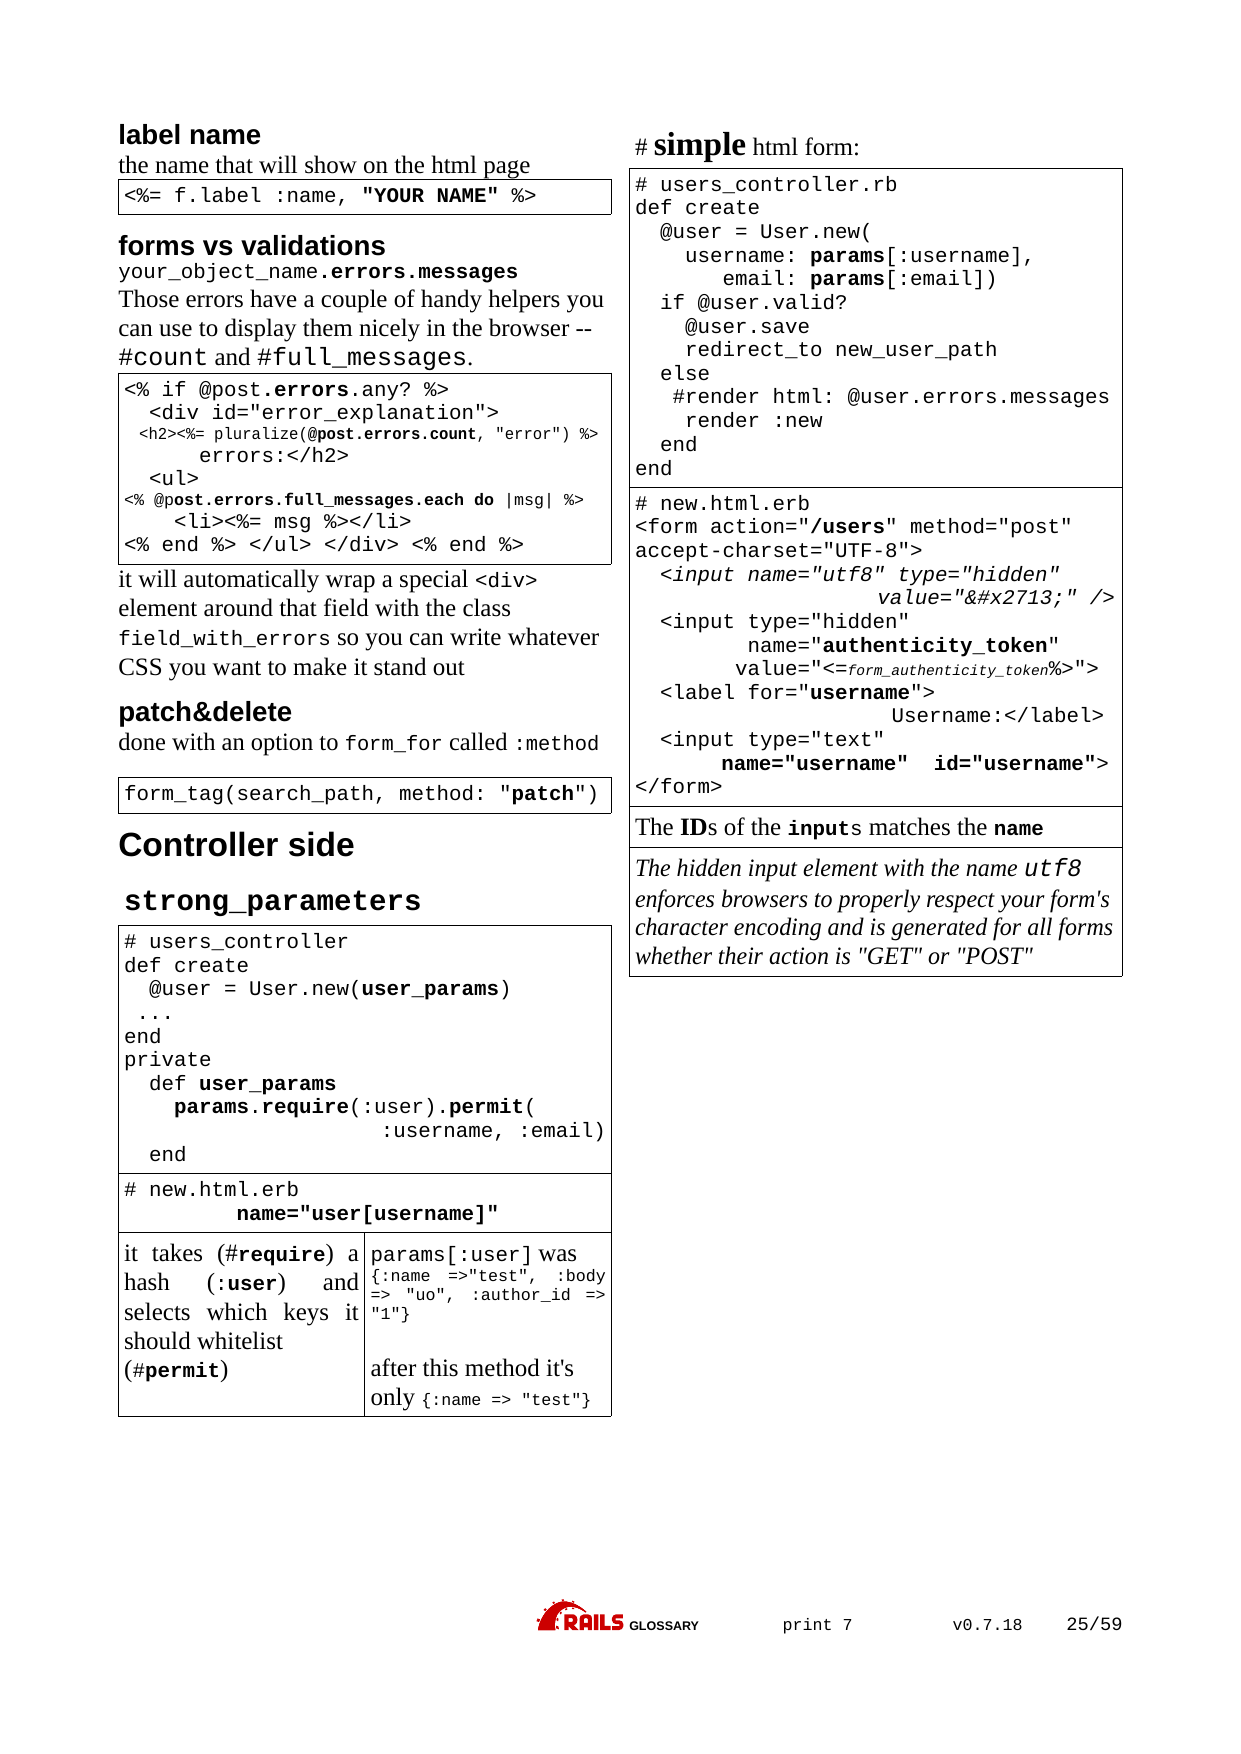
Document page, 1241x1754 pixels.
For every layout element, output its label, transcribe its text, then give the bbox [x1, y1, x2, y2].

table_cell # users_controller def create @user = User.new(user_params) ... end private def user_params params.require(:user).permit( :username, :email) end [119, 926, 611, 1173]
table_header <%= f.label :name, "YOUR NAME" %> [119, 180, 611, 214]
table_cell # new.html.erb <form action="/users" method="post" accept-charset="UTF-8"> <input name="utf8" type="hidden" value="&#x2713;" /> <input type="hidden" name="authenticity_token" value="<=form_authenticity_token%>"> <label for="username"> Username:</label> <input type="text" name="username" id="username"> </form> [630, 488, 1122, 806]
table_cell # users_controller.rb def create @user = User.new( username: params[:username], email: params[:email]) if @user.valid? @user.save redirect_to new_user_path else #render html: @user.errors.messages render :new end end [630, 169, 1122, 487]
table_cell it takes (#require) a hash (:user) and selects which keys it should whitelist (#permit) [119, 1233, 364, 1416]
table_cell params[:user] was {:name =>"test", :body => "uo", :author_id => "1"} after this method it's only {:name => "test"} [365, 1233, 611, 1416]
table_cell # new.html.erb name="user[username]" [119, 1174, 611, 1232]
table_cell The hidden input element with the name utf8 enforces browsers to properly respect your form's character encoding and is generated for all forms whether their action is "GET" or "POST" [630, 848, 1122, 976]
text Those errors have a couple of handy helpers you can use to display them nicely in the browser -- #count and #full_messages. [118, 284, 611, 373]
text the name that will show on the html page [118, 150, 611, 179]
subtitle patch&delete [118, 695, 611, 727]
subtitle Controller side [118, 824, 611, 863]
table_header form_tag(search_path, method: "patch") [119, 778, 611, 812]
text done with an option to form_for called :method [118, 727, 611, 757]
subtitle forms vs validations [118, 229, 611, 261]
text your_object_name.errors.messages [118, 261, 611, 284]
table_cell The IDs of the inputs matches the name [630, 807, 1122, 847]
table_header # simple html form: [629, 118, 1122, 168]
table_header strong_parameters [118, 866, 611, 925]
text it will automatically wrap a special <div> element around that field with the class field_with_errors so you can write whatever CSS you want to make it stand out [118, 565, 611, 681]
subtitle label name [118, 118, 611, 150]
table_header <% if @post.errors.any? %> <div id="error_explanation"> <h2><%= pluralize(@post.errors.count, "error") %> errors:</h2> <ul> <% @post.errors.full_messages.each do |msg| %> <li><%= msg %></li> <% end %> </ul> </div> <% end %> [119, 374, 611, 564]
